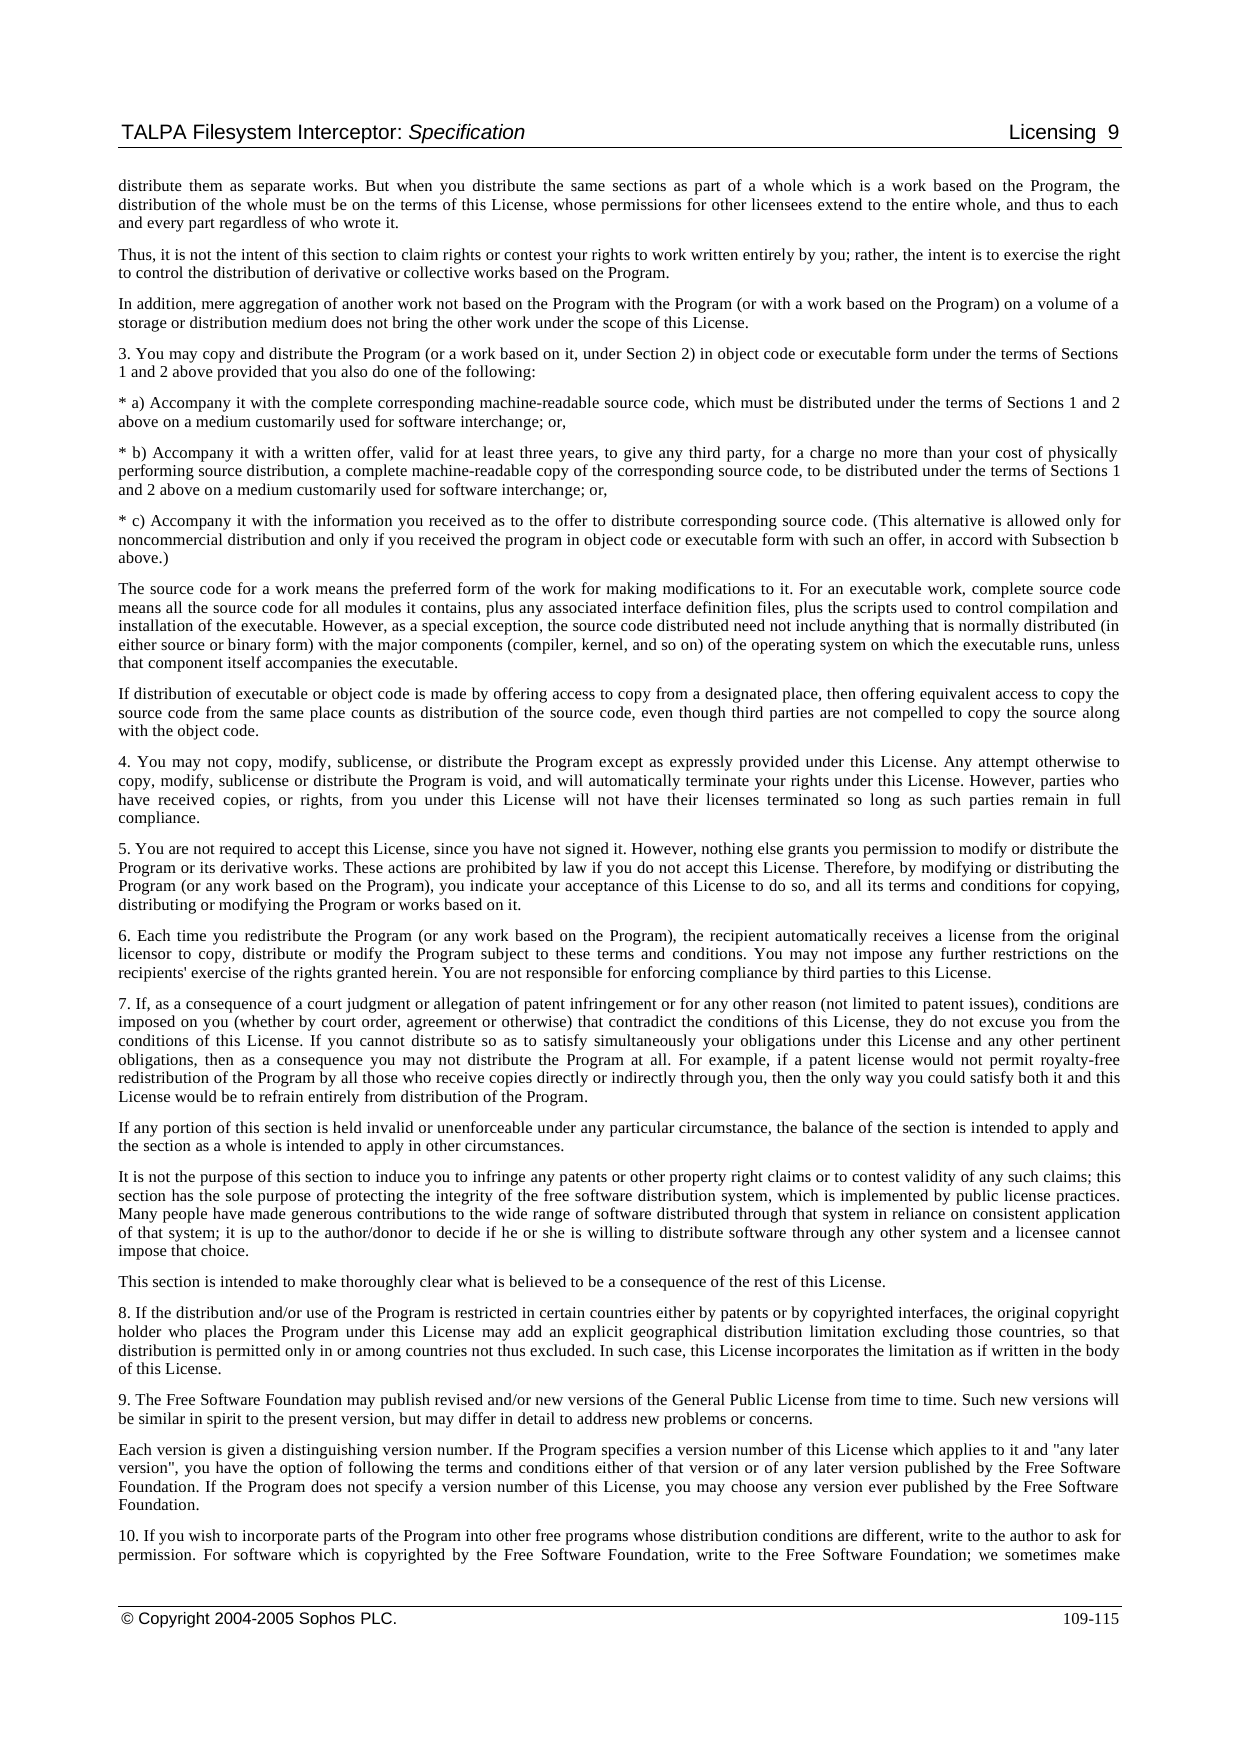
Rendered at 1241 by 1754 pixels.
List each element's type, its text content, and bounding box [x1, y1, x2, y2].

text * c) Accompany it with the information you received as to the offer to distribute corresponding source code. (This alternative is allowed only for noncommercial distribution and only if you received the program in object code or executable form with such an offer, in accord with Subsection b above.) [118, 511, 1122, 567]
text The source code for a work means the preferred form of the work for making modifications to it. For an executable work, complete source code means all the source code for all modules it contains, plus any associated interface definition files, plus the scripts used to control compilation and installation of the executable. However, as a special exception, the source code distributed need not include anything that is normally distributed (in either source or binary form) with the major components (compiler, kernel, and so on) of the operating system on which the executable runs, unless that component itself accompanies the executable. [118, 579, 1122, 672]
text 3. You may copy and distribute the Program (or a work based on it, under Section 2) in object code or executable form under the terms of Sections 1 and 2 above provided that you also do one of the following: [118, 344, 1122, 381]
text distribute them as separate works. But when you distribute the same sections as part of a whole which is a work based on the Program, the distribution of the whole must be on the terms of this License, whose permissions for other licensees extend to the entire whole, and thus to each and every part regardless of who wrote it. [118, 177, 1122, 232]
text It is not the purpose of this section to induce you to infringe any patents or other property right claims or to contest validity of any such claims; this section has the sole purpose of protecting the integrity of the free software distribution system, which is implemented by public license practices. Many people have made generous contributions to the wide range of software distributed through that system in reliance on consistent application of that system; it is up to the author/donor to decide if he or she is willing to distribute software through any other system and a licensee cannot impose that choice. [118, 1168, 1122, 1260]
text 4. You may not copy, modify, sublicense, or distribute the Program except as expressly provided under this License. Any attempt otherwise to copy, modify, sublicense or distribute the Program is void, and will automatically terminate your rights under this License. However, parties who have received copies, or rights, from you under this License will not have their licenses terminated so long as such parties remain in full compliance. [118, 753, 1122, 827]
text * a) Accompany it with the complete corresponding machine-readable source code, which must be distributed under the terms of Sections 1 and 2 above on a medium customarily used for software interchange; or, [118, 394, 1122, 431]
text 10. If you wish to incorporate parts of the Program into other free programs whose distribution conditions are different, write to the author to ask for permission. For software which is copyrighted by the Free Software Foundation, write to the Free Software Foundation; we sometimes make [118, 1527, 1122, 1564]
text 8. If the distribution and/or use of the Program is restricted in certain countries either by patents or by copyrighted interfaces, the original copyright holder who places the Program under this License may add an explicit geographical distribution limitation excluding those countries, so that distribution is permitted only in or among countries not thus excluded. In such case, this License incorporates the limitation as if written in the body of this License. [118, 1304, 1122, 1378]
text If any portion of this section is held invalid or unenforceable under any particular circumstance, the balance of the section is intended to apply and the section as a whole is intended to apply in other circumstances. [118, 1118, 1122, 1155]
text In addition, mere aggregation of another work not based on the Program with the Program (or with a work based on the Program) on a volume of a storage or distribution medium does not bring the other work under the scope of this License. [118, 294, 1122, 332]
text 9. The Free Software Foundation may publish revised and/or new versions of the General Public License from time to time. Such new versions will be similar in spirit to the present version, but may differ in detail to address new problems or concerns. [118, 1391, 1122, 1428]
text 5. You are not required to accept this License, since you have not signed it. However, nothing else grants you permission to modify or distribute the Program or its derivative works. These actions are prohibited by law if you do not accept this License. Therefore, by modifying or distributing the Program (or any work based on the Program), you indicate your acceptance of this License to do so, and all its terms and conditions for copying, distributing or modifying the Program or works based on it. [118, 839, 1122, 914]
text Each version is given a distinguishing version number. If the Program specifies a version number of this License which applies to it and "any later version", you have the option of following the terms and conditions either of that version or of any later version published by the Free Software Foundation. If the Program does not specify a version number of this License, you may choose any version ever published by the Free Software Foundation. [118, 1440, 1122, 1514]
text This section is intended to make thoroughly clear what is believed to be a consequence of the rest of this License. [118, 1273, 1122, 1291]
text 7. If, as a consequence of a court judgment or allegation of patent infringement or for any other reason (not limited to patent issues), conditions are imposed on you (whether by court order, agreement or otherwise) that contradict the conditions of this License, they do not excuse you from the conditions of this License. If you cannot distribute so as to satisfy simultaneously your obligations under this License and any other pertinent obligations, then as a consequence you may not distribute the Program at all. For example, if a patent license would not permit royalty-free redistribution of the Program by all those who receive copies directly or indirectly through you, then the only way you could satisfy both it and this License would be to refrain entirely from distribution of the Program. [118, 994, 1122, 1106]
text If distribution of executable or object code is made by offering access to copy from a designated place, then offering equivalent access to copy the source code from the same place counts as distribution of the source code, even though third parties are not compelled to copy the source along with the object code. [118, 685, 1122, 740]
text * b) Accompany it with a written offer, valid for at least three years, to give any third party, for a charge no more than your cost of physically performing source distribution, a complete machine-readable copy of the corresponding source code, to be distributed under the terms of Sections 1 and 2 above on a medium customarily used for software interchange; or, [118, 443, 1122, 499]
text Thus, it is not the intent of this section to claim rights or contest your rights to work written entirely by you; rather, the intent is to exercise the right to control the distribution of derivative or collective works based on the Program. [118, 245, 1122, 282]
text 6. Each time you redistribute the Program (or any work based on the Program), the recipient automatically receives a license from the original licensor to copy, distribute or modify the Program subject to these terms and conditions. You may not impose any further restrictions on the recipients' exercise of the rights granted herein. You are not responsible for enforcing compliance by third parties to this License. [118, 926, 1122, 982]
